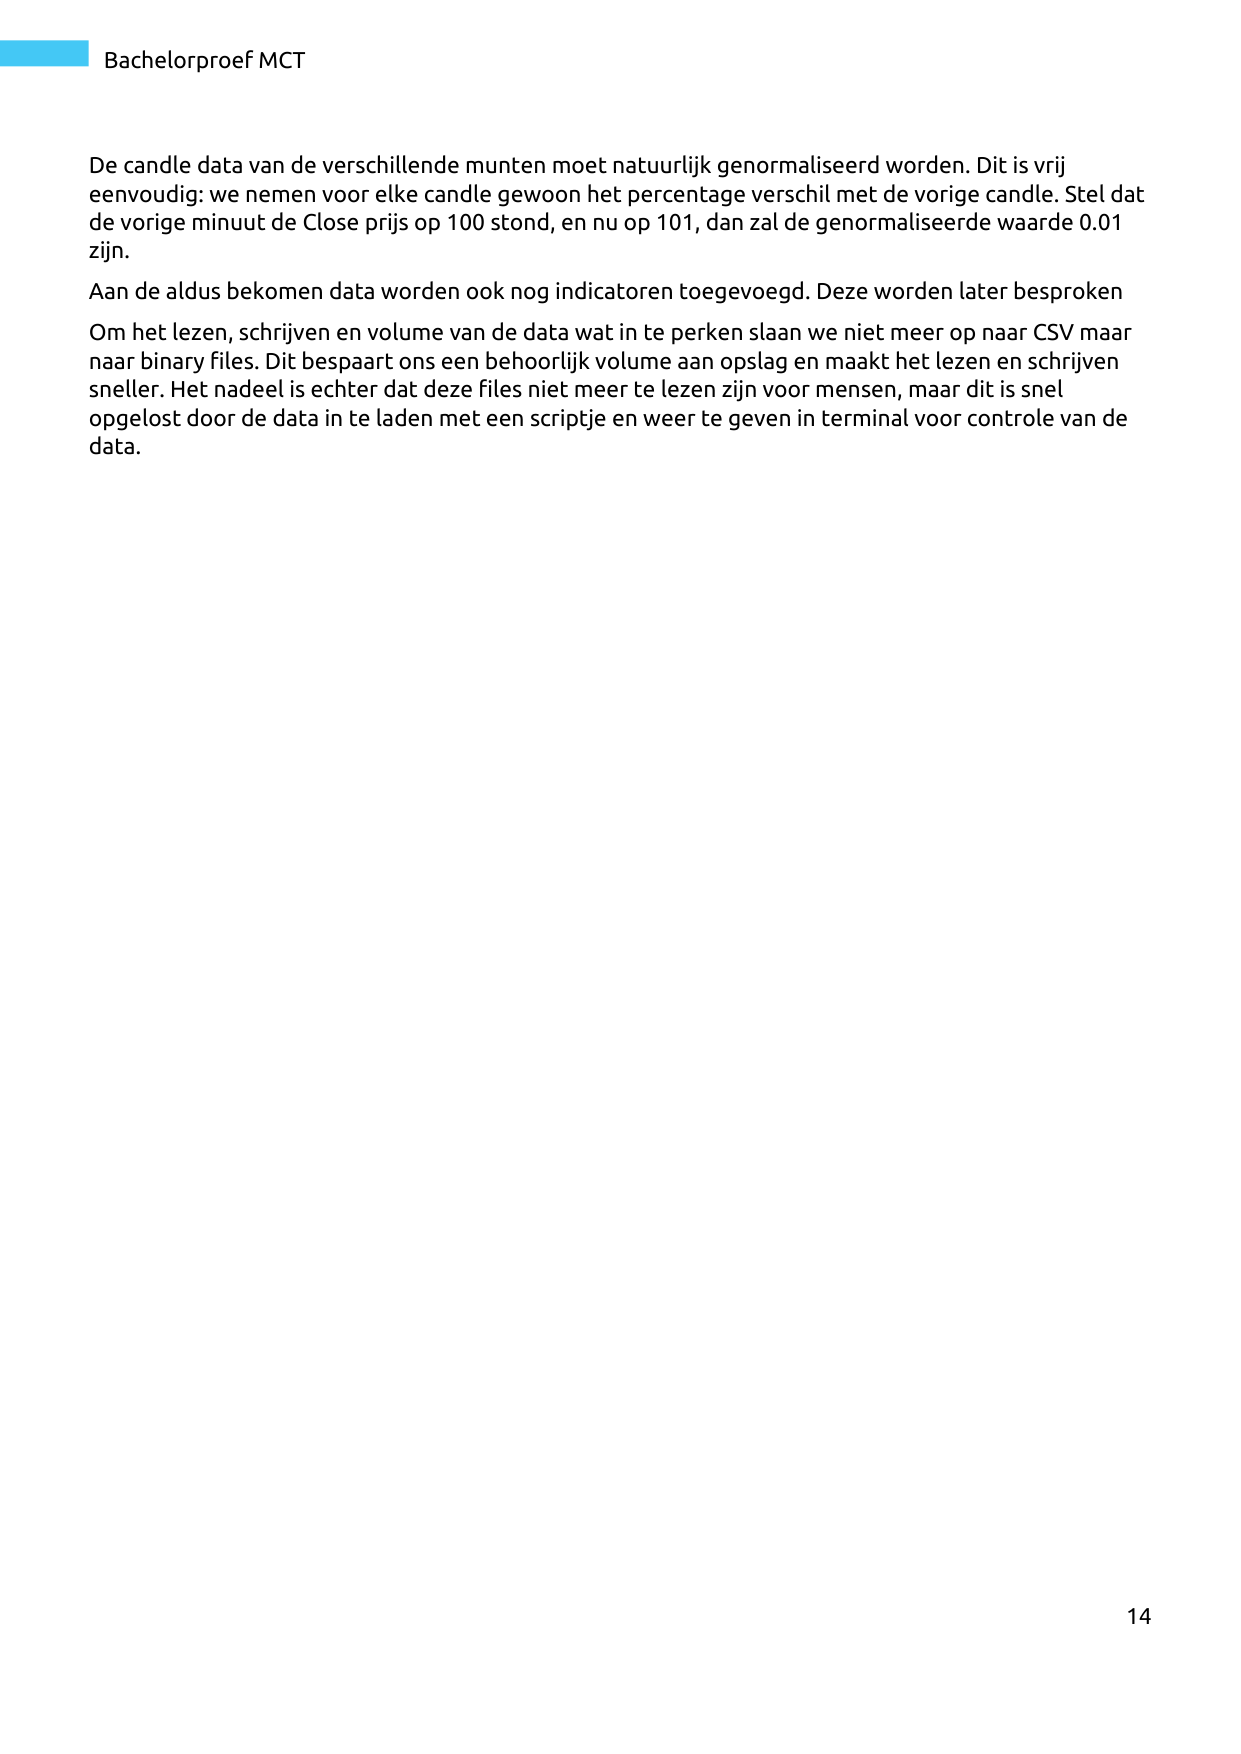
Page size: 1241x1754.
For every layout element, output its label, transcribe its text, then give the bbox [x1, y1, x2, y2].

text De candle data van de verschillende munten moet natuurlijk genormaliseerd worden. Dit is vrij eenvoudig: we nemen voor elke candle gewoon het percentage verschil met de vorige candle. Stel dat de vorige minuut de Close prijs op 100 stond, en nu op 101, dan zal de genormaliseerde waarde 0.01 zijn. [89, 152, 1152, 263]
text Om het lezen, schrijven en volume van de data wat in te perken slaan we niet meer op naar CSV maar naar binary files. Dit bespaart ons een behoorlijk volume aan opslag en maakt het lezen en schrijven sneller. Het nadeel is echter dat deze files niet meer te lezen zijn voor mensen, maar dit is snel opgelost door de data in te laden met een scriptje en weer te geven in terminal voor controle van de data. [89, 319, 1152, 459]
text Aan de aldus bekomen data worden ook nog indicatoren toegevoegd. Deze worden later besproken [89, 278, 1152, 304]
